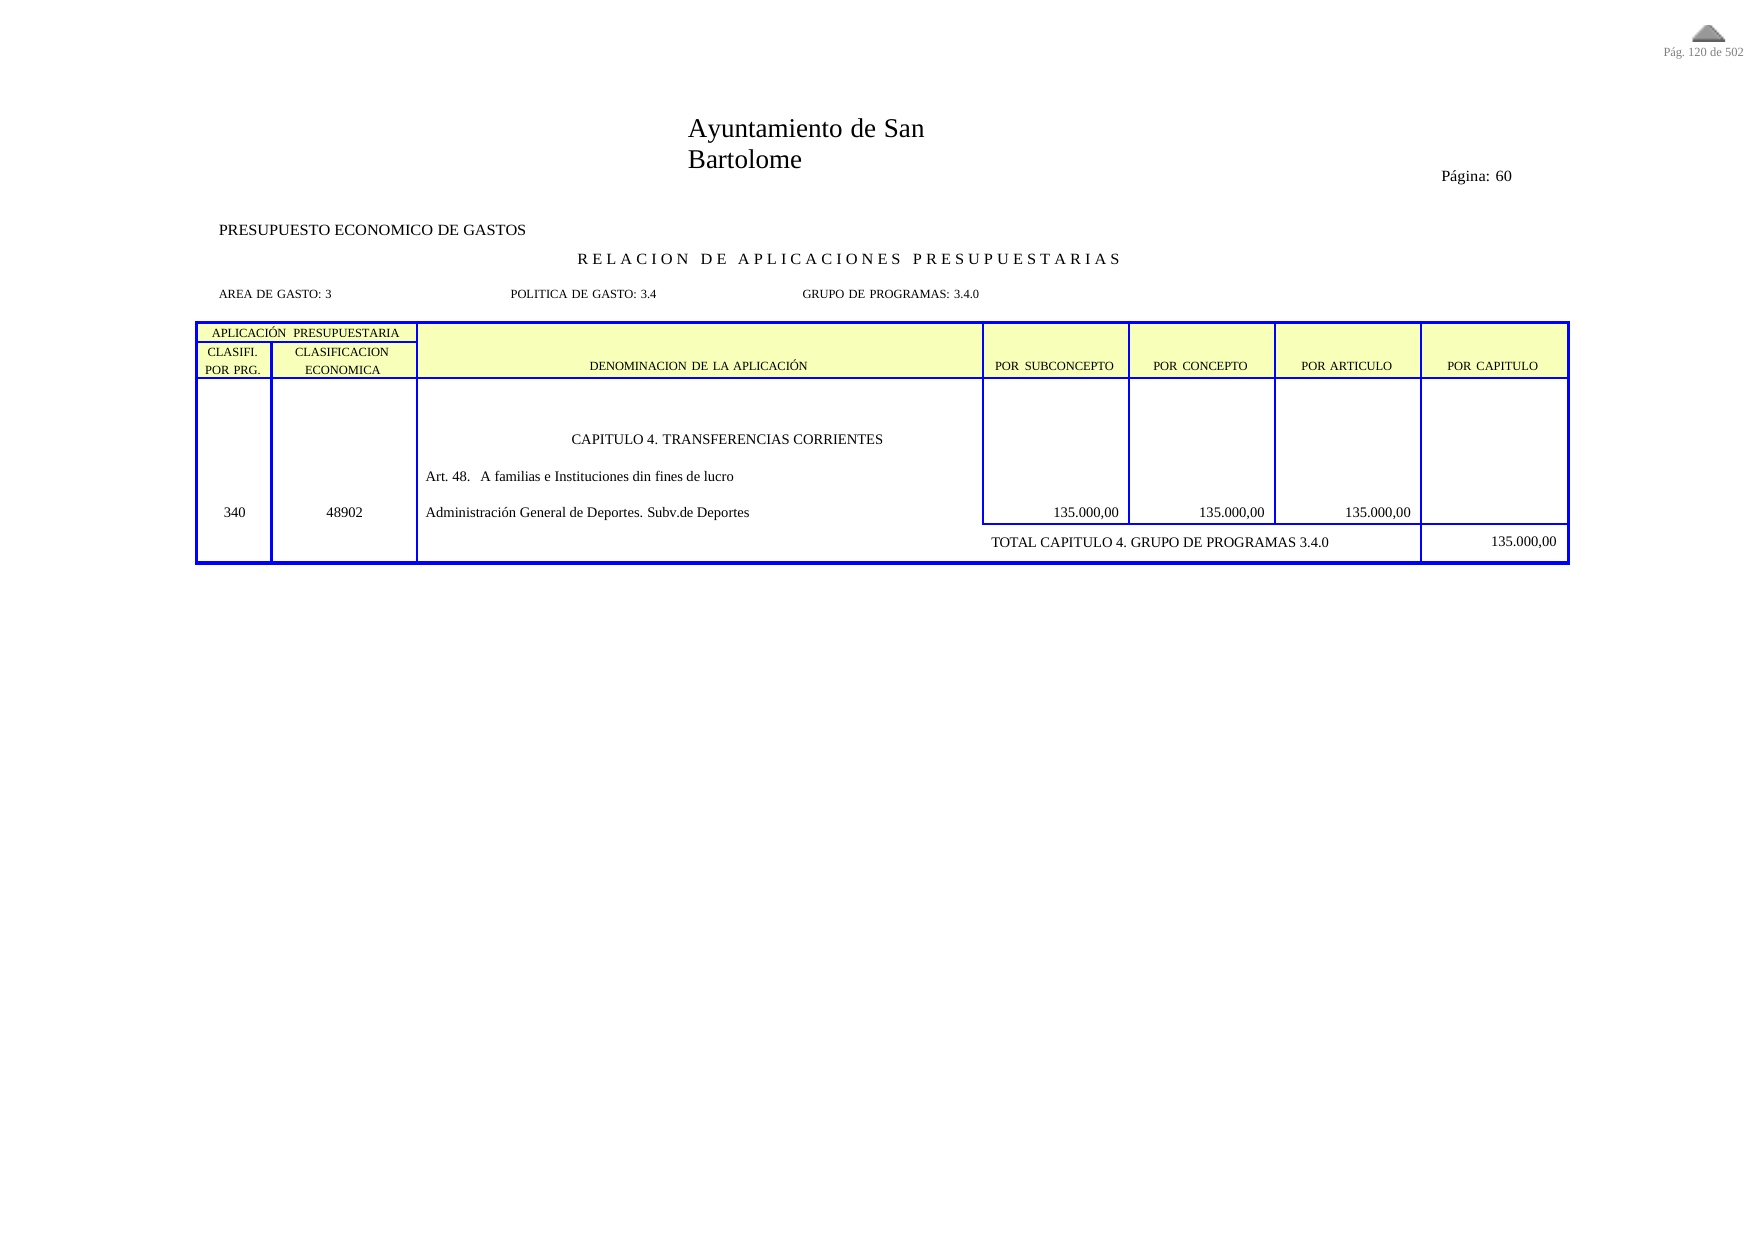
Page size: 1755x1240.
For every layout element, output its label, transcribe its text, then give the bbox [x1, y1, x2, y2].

table_header DENOMINACION DE LA APLICACIÓN [418, 324, 982, 377]
table_cell 135.000,00 [984, 379, 1128, 523]
text R E L A C I O N D E A P L I C A C I O N E S P R E S U P U E S T A R I A S [577, 250, 1754, 268]
table_cell CLASIFI. POR PRG. [198, 343, 270, 377]
text PRESUPUESTO ECONOMICO DE GASTOS [218, 221, 528, 239]
picture [1691, 25, 1726, 42]
table_header POR SUBCONCEPTO [984, 324, 1128, 377]
table_cell [1422, 379, 1567, 523]
subtitle Ayuntamiento de San Bartolome [688, 112, 1045, 174]
table_cell 340 [198, 379, 270, 561]
table_cell 48902 [273, 379, 416, 561]
table_cell 135.000,00 [1422, 525, 1567, 561]
text AREA DE GASTO: 3 POLITICA DE GASTO: 3.4 GRUPO DE PROGRAMAS: 3.4.0 [218, 286, 1754, 301]
table_cell CLASIFICACION ECONOMICA [273, 343, 416, 377]
table_header POR ARTICULO [1276, 324, 1420, 377]
text Página: 60 [1439, 166, 1514, 184]
table_header POR CAPITULO [1422, 324, 1567, 377]
table_cell CAPITULO 4. TRANSFERENCIAS CORRIENTES Art. 48. A familias e Instituciones din fines de lucro Administración General de Deportes. Subv.de Deportes [418, 379, 982, 523]
table_header APLICACIÓN PRESUPUESTARIA [198, 324, 416, 341]
table_cell 135.000,00 [1276, 379, 1420, 523]
table_cell 135.000,00 [1130, 379, 1274, 523]
table_cell TOTAL CAPITULO 4. GRUPO DE PROGRAMAS 3.4.0 [418, 523, 1420, 561]
table_header POR CONCEPTO [1130, 324, 1274, 377]
